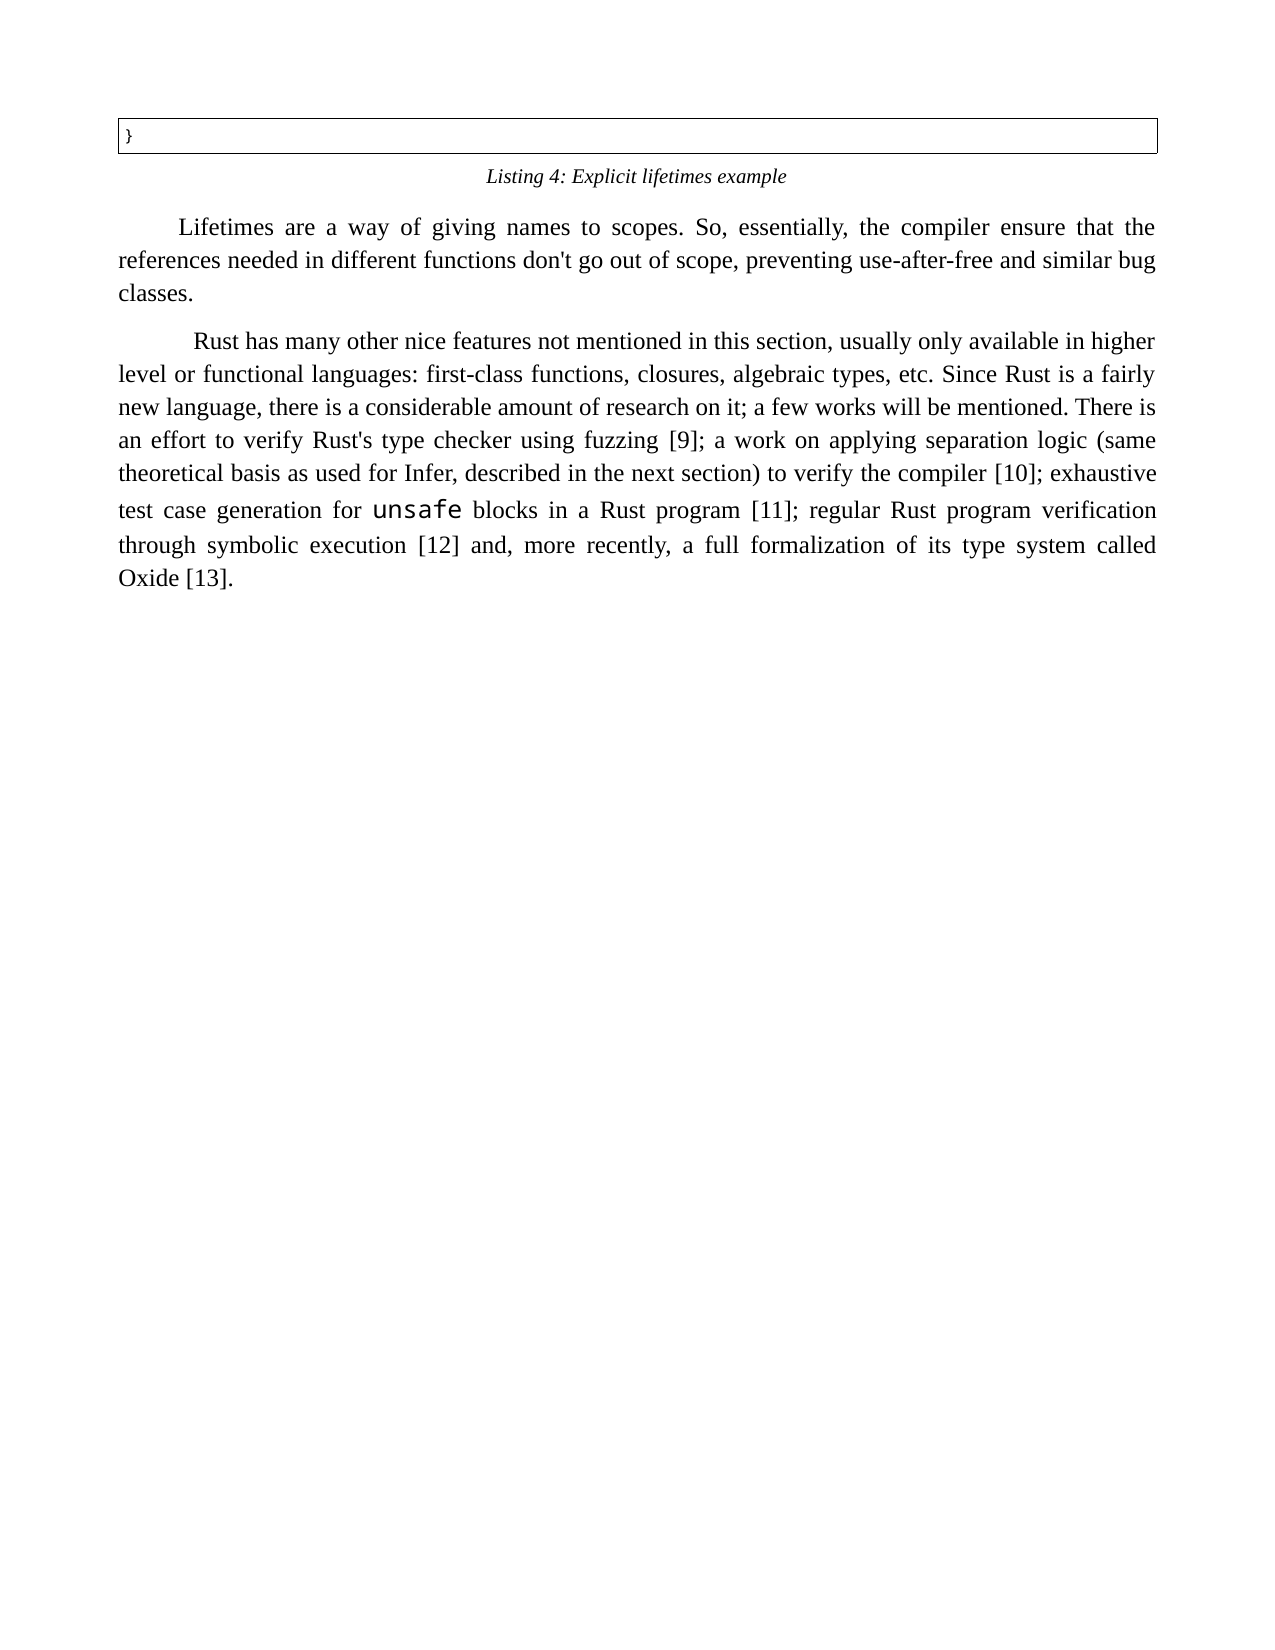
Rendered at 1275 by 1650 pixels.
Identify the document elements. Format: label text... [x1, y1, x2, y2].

text Lifetimes are a way of giving names to scopes. So, essentially, the compiler ensure that the references needed in different functions don't go out of scope, preventing use-after-free and similar bug classes. [118, 212, 1157, 307]
table_header } [119, 119, 1157, 152]
text Rust has many other nice features not mentioned in this section, usually only available in higher level or functional languages: first-class functions, closures, algebraic types, etc. Since Rust is a fairly new language, there is a considerable amount of research on it; a few works will be mentioned. There is an effort to verify Rust's type checker using fuzzing [9]; a work on applying separation logic (same theoretical basis as used for Infer, described in the next section) to verify the compiler [10]; exhaustive test case generation for unsafe blocks in a Rust program [11]; regular Rust program verification through symbolic execution [12] and, more recently, a full formalization of its type system called Oxide [13]. [118, 326, 1157, 592]
list Listing 4: Explicit lifetimes example [118, 164, 1157, 188]
